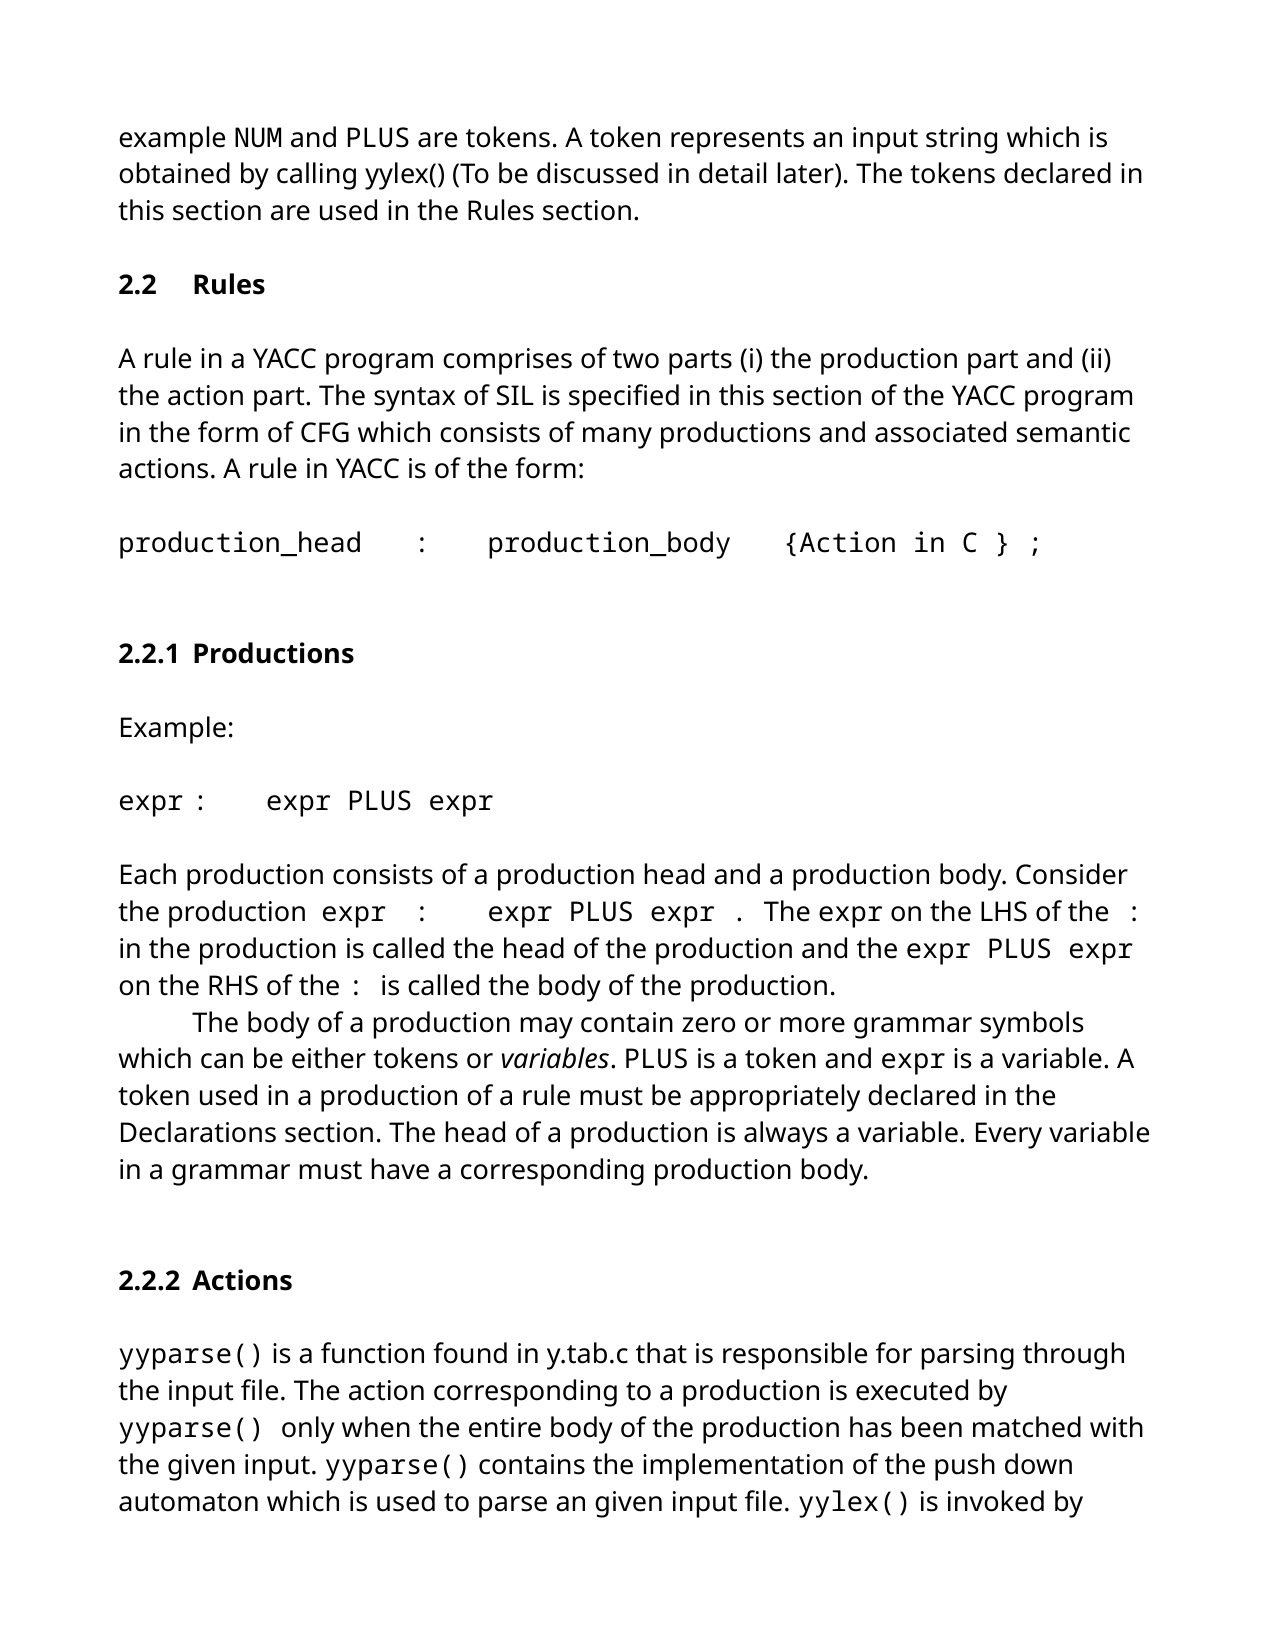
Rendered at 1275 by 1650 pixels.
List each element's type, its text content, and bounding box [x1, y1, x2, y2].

text expr : expr PLUS expr [118, 782, 1157, 819]
text Each production consists of a production head and a production body. Consider the production expr : expr PLUS expr . The expr on the LHS of the : in the production is called the head of the production and the expr PLUS expr on the RHS of the : is called the body of the production. [118, 856, 1157, 1003]
text 2.2.2 Actions [118, 1261, 1157, 1298]
text Example: [118, 708, 1157, 745]
text yyparse() is a function found in y.tab.c that is responsible for parsing through the input file. The action corresponding to a production is executed by yyparse() only when the entire body of the production has been matched with the given input. yyparse() contains the implementation of the push down automaton which is used to parse an given input file. yylex() is invoked by [118, 1335, 1157, 1519]
text production_head : production_body {Action in C } ; [118, 524, 1157, 561]
text example NUM and PLUS are tokens. A token represents an input string which is obtained by calling yylex() (To be discussed in detail later). The tokens declared in this section are used in the Rules section. [118, 118, 1157, 229]
text 2.2.1 Productions [118, 634, 1157, 671]
text The body of a production may contain zero or more grammar symbols which can be either tokens or variables. PLUS is a token and expr is a variable. A token used in a production of a rule must be appropriately declared in the Declarations section. The head of a production is always a variable. Every variable in a grammar must have a corresponding production body. [118, 1003, 1157, 1187]
text 2.2 Rules [118, 266, 1157, 302]
text A rule in a YACC program comprises of two parts (i) the production part and (ii) the action part. The syntax of SIL is specified in this section of the YACC program in the form of CFG which consists of many productions and associated semantic actions. A rule in YACC is of the form: [118, 339, 1157, 487]
